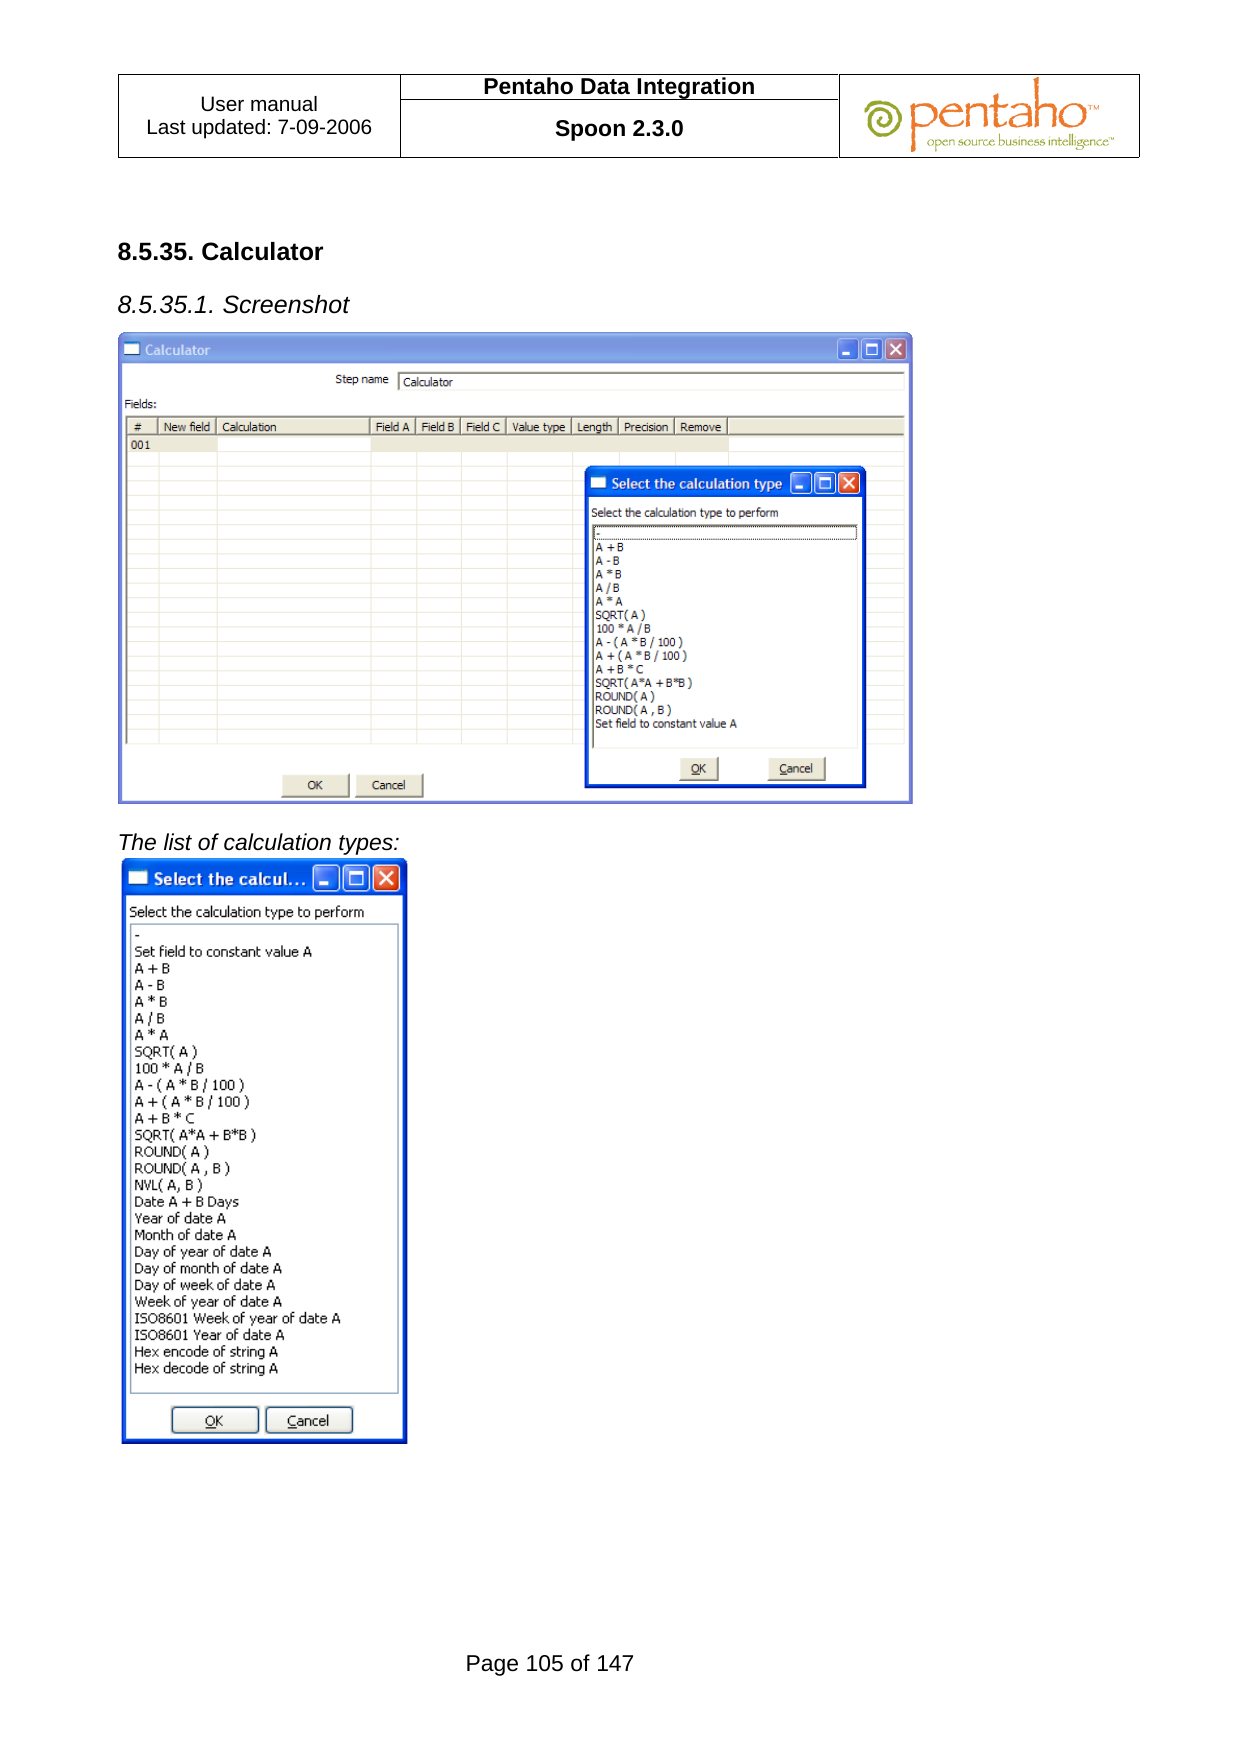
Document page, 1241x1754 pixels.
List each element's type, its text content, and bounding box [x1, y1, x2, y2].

picture [121, 858, 408, 1444]
subtitle Screenshot [117, 291, 1137, 319]
text The list of calculation types: [117, 829, 1137, 855]
subtitle Calculator [117, 238, 1137, 266]
